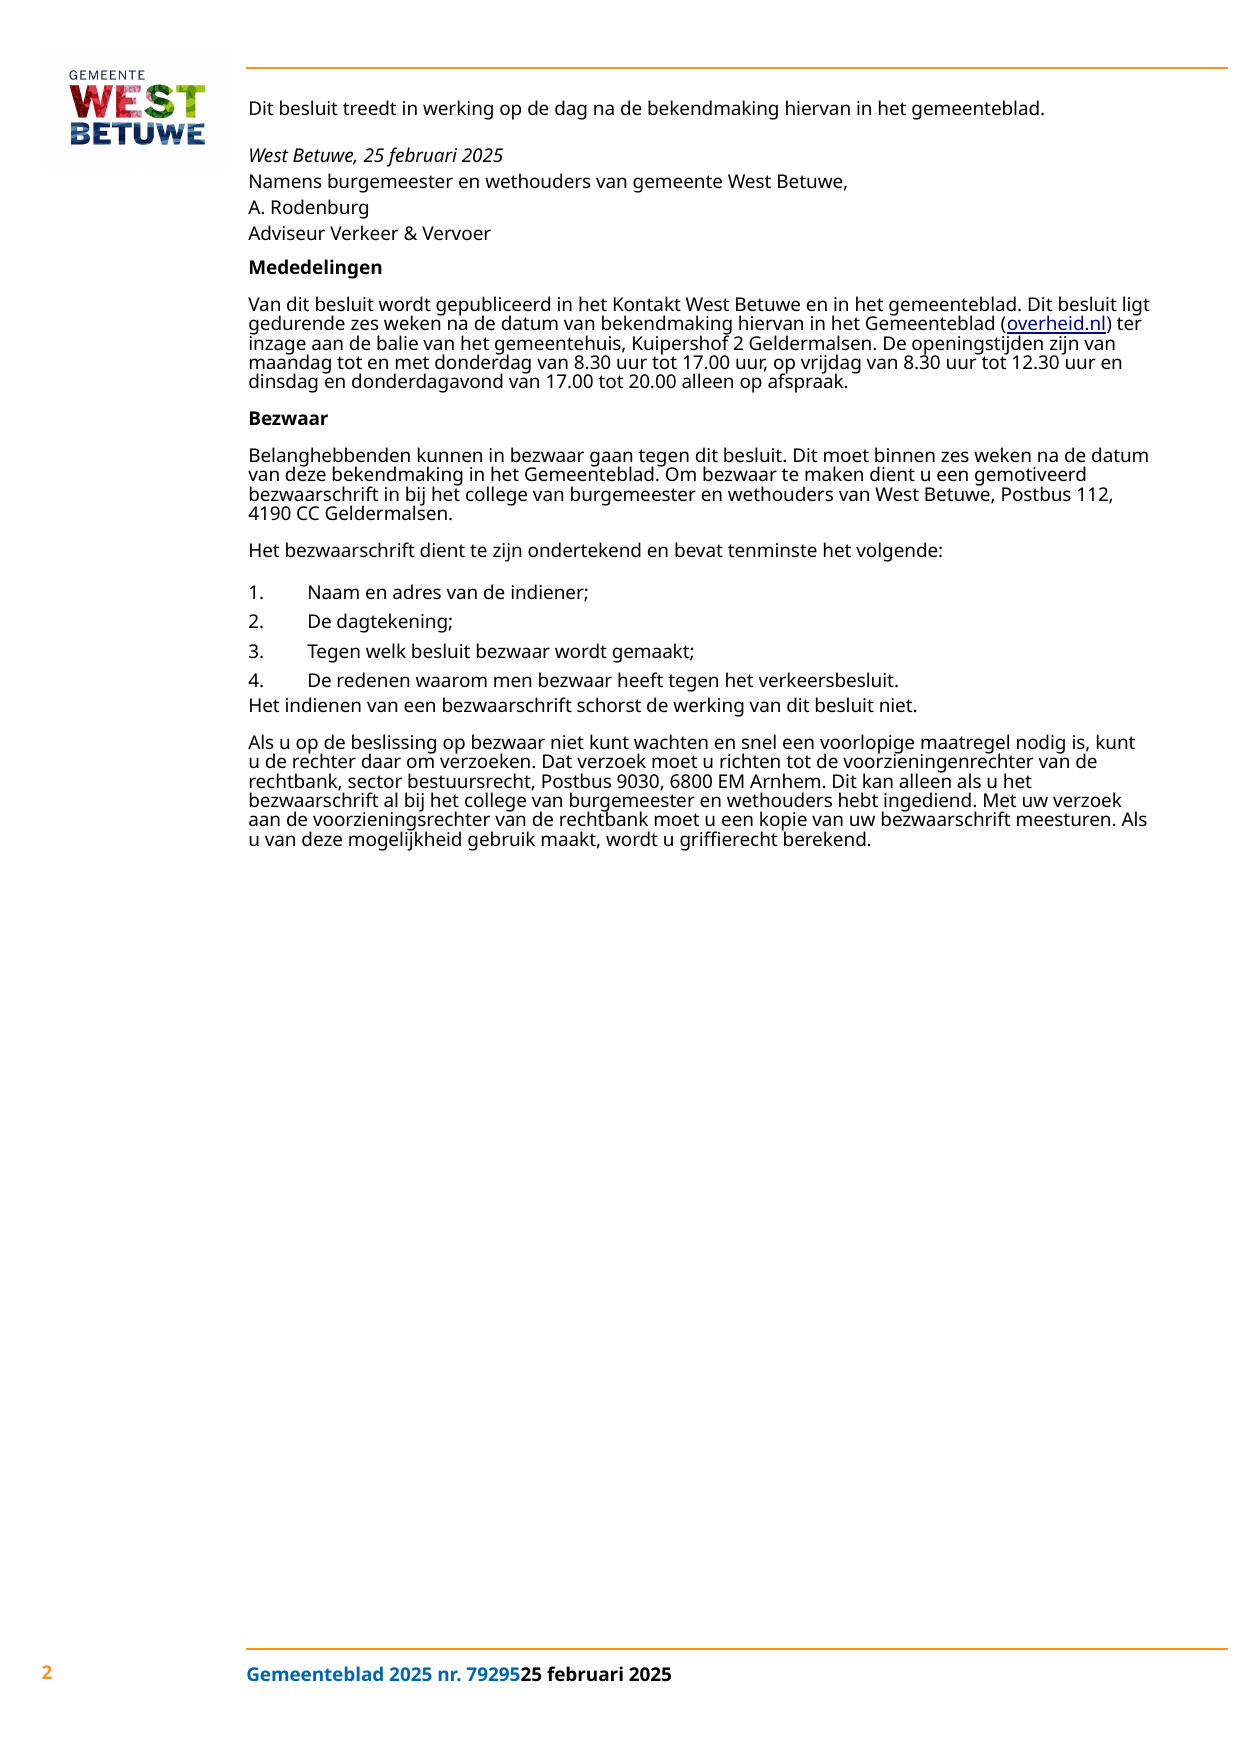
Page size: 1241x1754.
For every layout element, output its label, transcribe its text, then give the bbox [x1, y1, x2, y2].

text Dit besluit treedt in werking op de dag na de bekendmaking hiervan in het gemeenteblad. [248, 95, 1152, 121]
text A. Rodenburg [248, 194, 1152, 220]
text Bezwaar [248, 410, 1152, 429]
text Mededelingen [248, 259, 1152, 278]
list De redenen waarom men bezwaar heeft tegen het verkeersbesluit. [248, 668, 1152, 693]
list Naam en adres van de indiener; [248, 579, 1152, 605]
list De dagtekening; [248, 608, 1152, 634]
text Namens burgemeester en wethouders van gemeente West Betuwe, [248, 168, 1152, 194]
text Van dit besluit wordt gepubliceerd in het Kontakt West Betuwe en in het gemeenteblad. Dit besluit ligt gedurende zes weken na de datum van bekendmaking hiervan in het Gemeenteblad (overheid.nl) ter inzage aan de balie van het gemeentehuis, Kuipershof 2 Geldermalsen. De openingstijden zijn van maandag tot en met donderdag van 8.30 uur tot 17.00 uur, op vrijdag van 8.30 uur tot 12.30 uur en dinsdag en donderdagavond van 17.00 tot 20.00 alleen op afspraak. [248, 296, 1152, 392]
text Het bezwaarschrift dient te zijn ondertekend en bevat tenminste het volgende: [248, 542, 1152, 561]
text West Betuwe, 25 februari 2025 [248, 143, 1152, 168]
text Het indienen van een bezwaarschrift schorst de werking van dit besluit niet. [248, 697, 1152, 717]
list Tegen welk besluit bezwaar wordt gemaakt; [248, 638, 1152, 664]
text Als u op de beslissing op bezwaar niet kunt wachten en snel een voorlopige maatregel nodig is, kunt u de rechter daar om verzoeken. Dat verzoek moet u richten tot de voorzieningenrechter van de rechtbank, sector bestuursrecht, Postbus 9030, 6800 EM Arnhem. Dit kan alleen als u het bezwaarschrift al bij het college van burgemeester en wethouders hebt ingediend. Met uw verzoek aan de voorzieningsrechter van de rechtbank moet u een kopie van uw bezwaarschrift meesturen. Als u van deze mogelijkheid gebruik maakt, wordt u griffierecht berekend. [248, 734, 1152, 850]
text Adviseur Verkeer & Vervoer [248, 220, 1152, 246]
text Belanghebbenden kunnen in bezwaar gaan tegen dit besluit. Dit moet binnen zes weken na de datum van deze bekendmaking in het Gemeenteblad. Om bezwaar te maken dient u een gemotiveerd bezwaarschrift in bij het college van burgemeester en wethouders van West Betuwe, Postbus 112, 4190 CC Geldermalsen. [248, 447, 1152, 524]
picture [41, 47, 231, 172]
